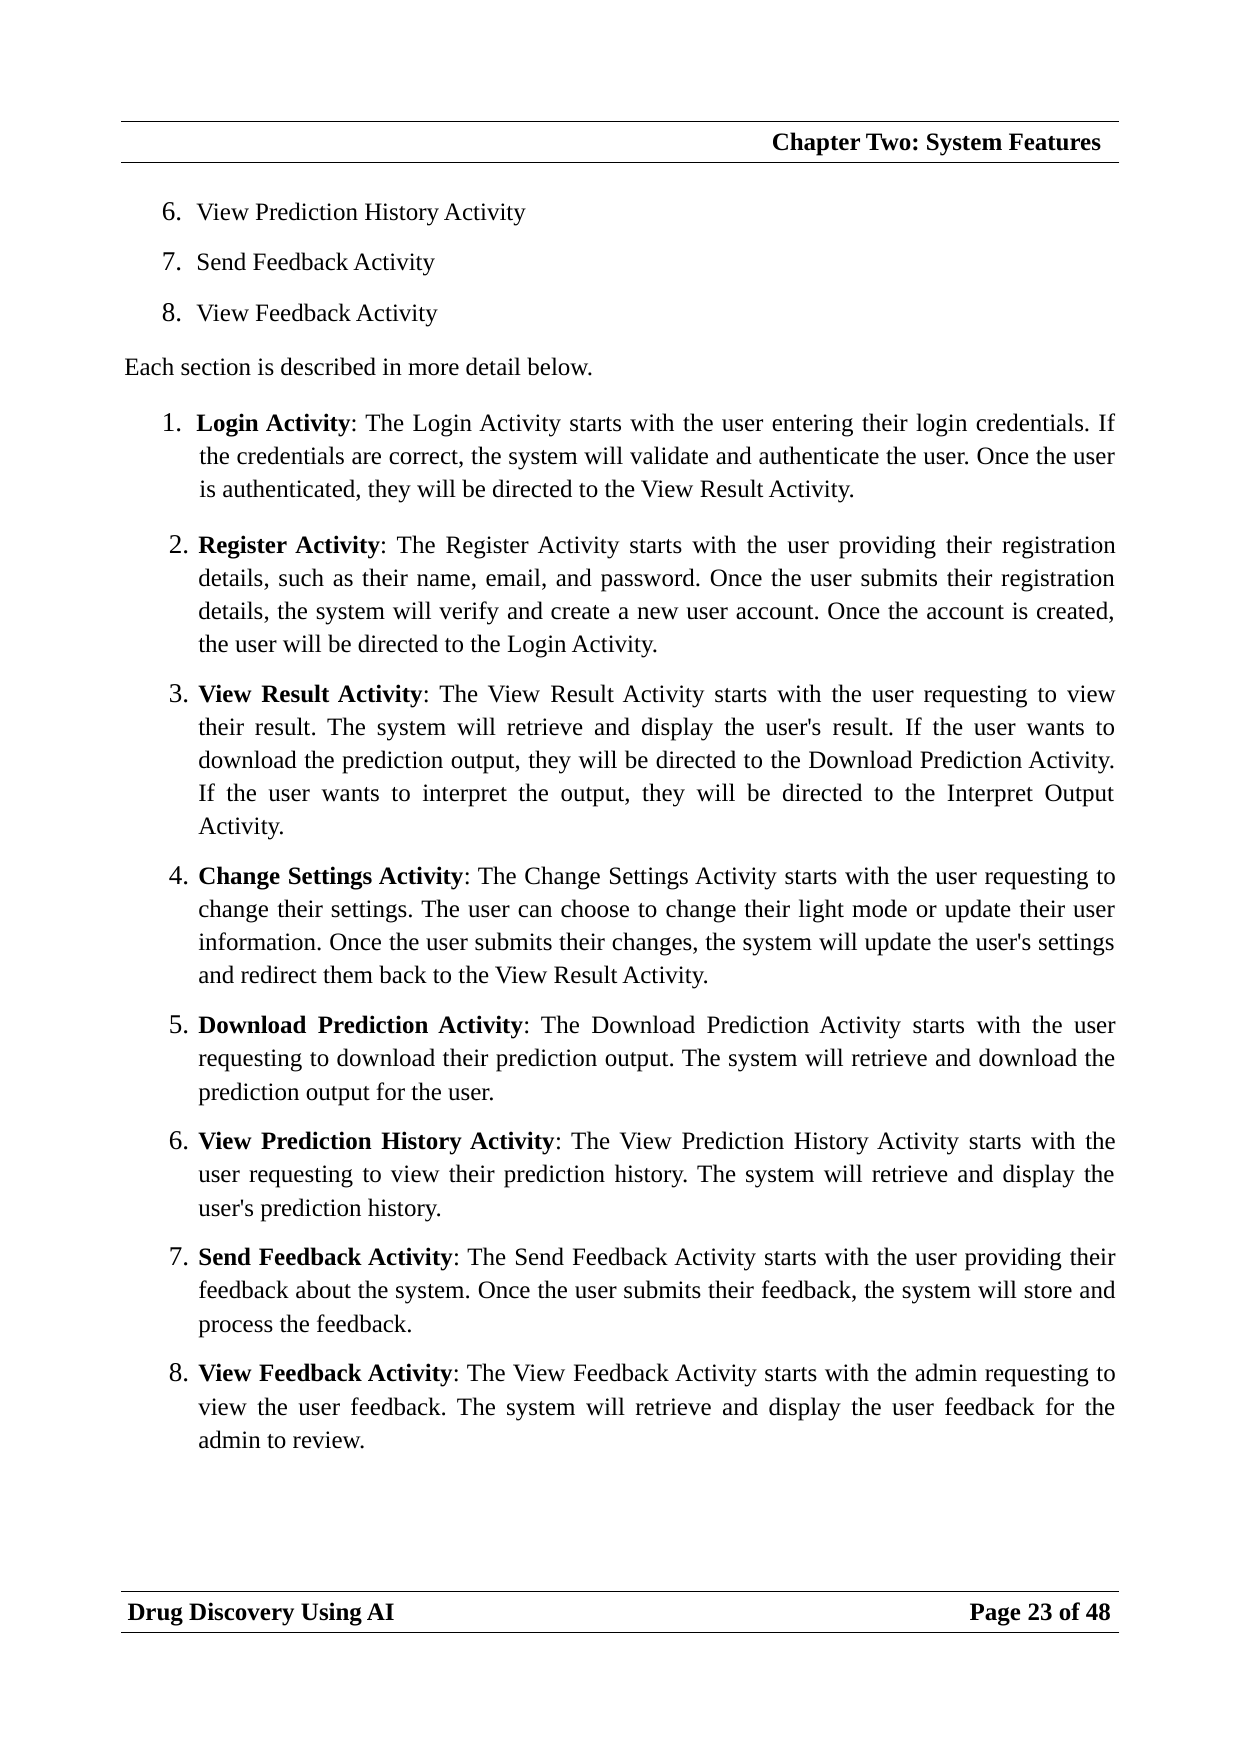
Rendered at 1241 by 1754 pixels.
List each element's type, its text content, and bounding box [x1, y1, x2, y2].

list Download Prediction Activity: The Download Prediction Activity starts with the user requesting to download their prediction output. The system will retrieve and download the prediction output for the user. [166, 1005, 1119, 1105]
list View Prediction History Activity: The View Prediction History Activity starts with the user requesting to view their prediction history. The system will retrieve and display the user's prediction history. [166, 1121, 1119, 1221]
list Send Feedback Activity: The Send Feedback Activity starts with the user providing their feedback about the system. Once the user submits their feedback, the system will store and process the feedback. [166, 1237, 1119, 1337]
list Register Activity: The Register Activity starts with the user providing their registration details, such as their name, email, and password. Once the user submits their registration details, the system will verify and create a new user account. Once the account is created, the user will be directed to the Login Activity. [166, 525, 1119, 658]
list Change Settings Activity: The Change Settings Activity starts with the user requesting to change their settings. The user can choose to change their light mode or update their user information. Once the user submits their changes, the system will update the user's settings and redirect them back to the View Result Activity. [166, 856, 1119, 989]
list View Result Activity: The View Result Activity starts with the user requesting to view their result. The system will retrieve and display the user's result. If the user wants to download the prediction output, they will be directed to the Download Prediction Activity. If the user wants to interpret the output, they will be directed to the Interpret Output Activity. [166, 674, 1119, 840]
list View Prediction History Activity [159, 192, 1119, 226]
text Each section is described in more detail below. [121, 349, 1119, 384]
list View Feedback Activity [159, 293, 1119, 330]
list Send Feedback Activity [159, 242, 1119, 277]
list View Feedback Activity: The View Feedback Activity starts with the admin requesting to view the user feedback. The system will retrieve and display the user feedback for the admin to review. [166, 1353, 1119, 1456]
list Login Activity: The Login Activity starts with the user entering their login credentials. If the credentials are correct, the system will validate and authenticate the user. Once the user is authenticated, they will be directed to the View Result Activity. [159, 403, 1119, 506]
